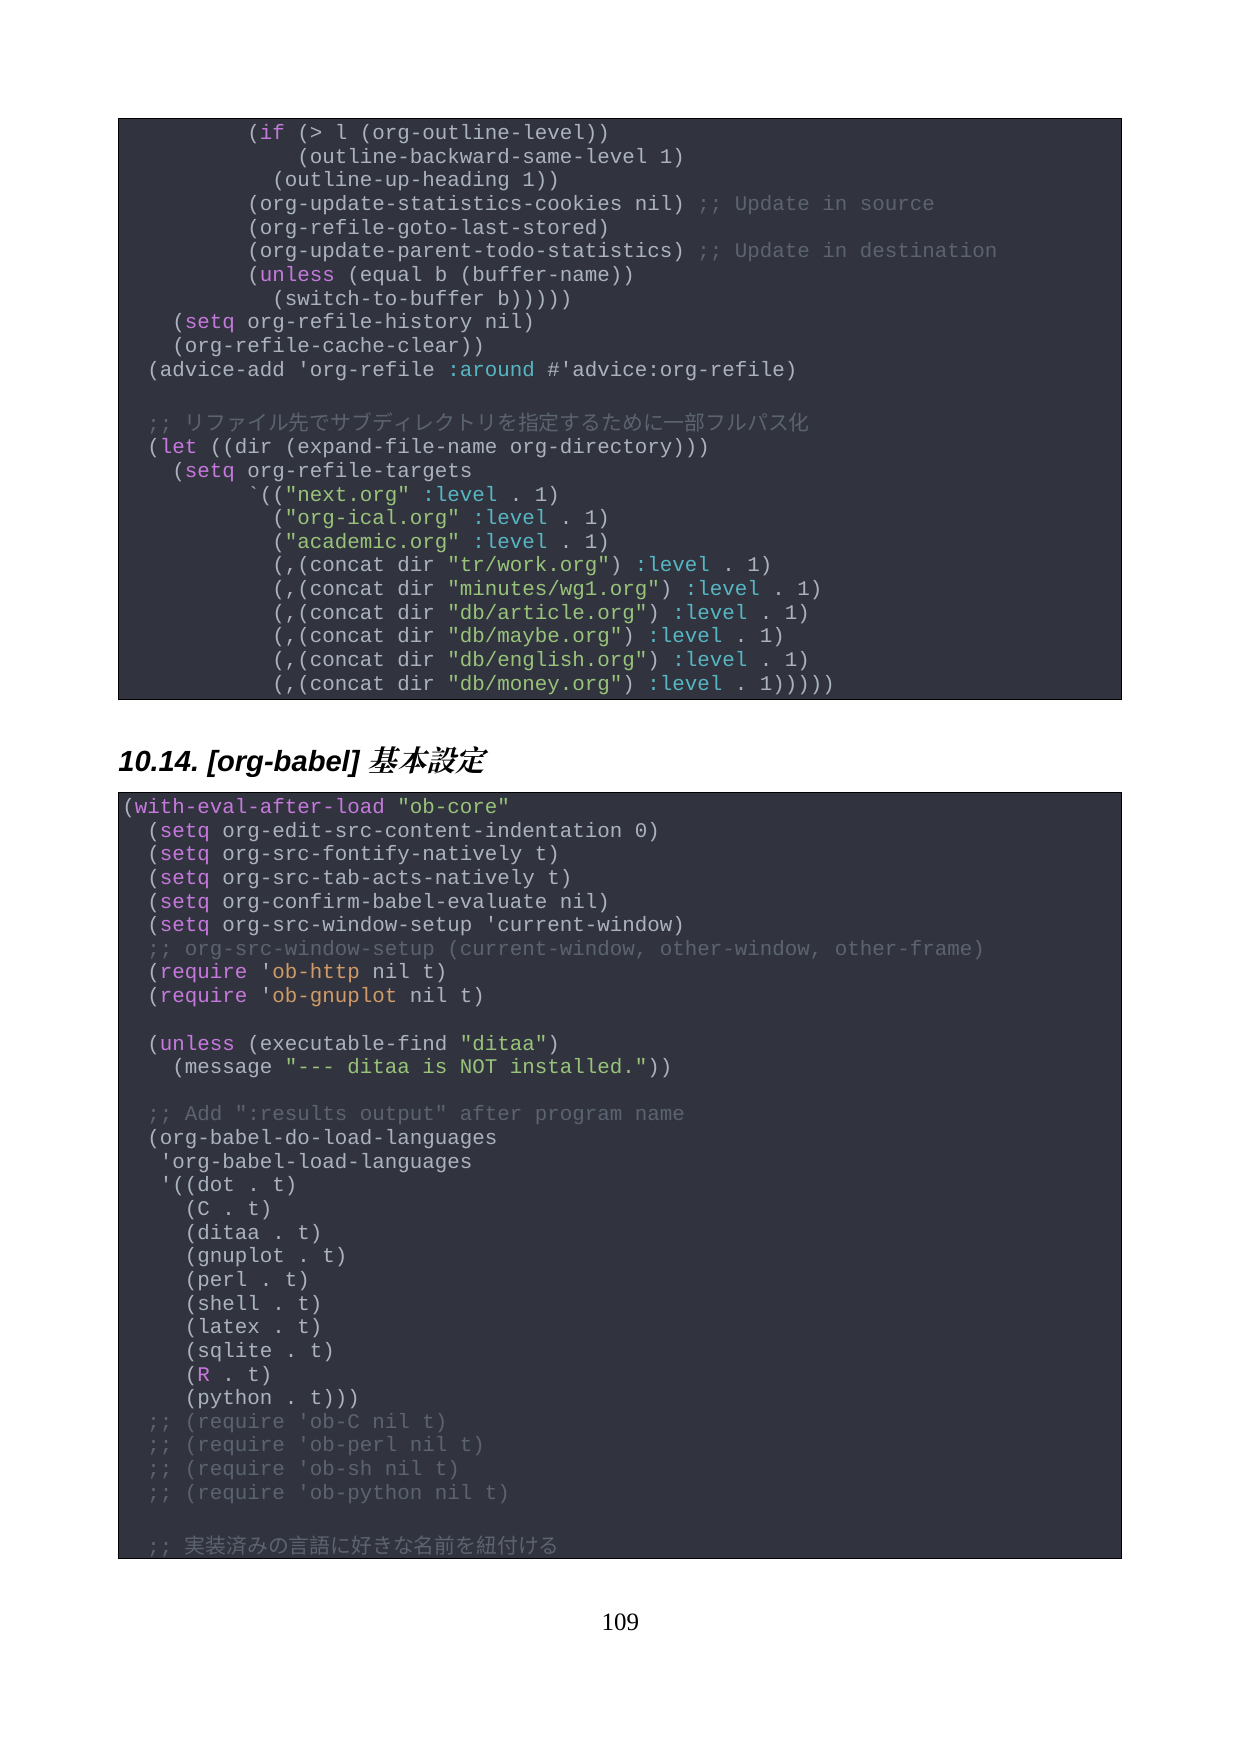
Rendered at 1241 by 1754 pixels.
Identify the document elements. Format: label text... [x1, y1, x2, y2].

text (setq org-src-window-setup 'current-window) [119, 910, 1121, 934]
text ;; (require 'ob-C nil t) [119, 1407, 1121, 1431]
text (org-refile-goto-last-stored) [119, 213, 1121, 236]
subtitle [org-babel] 基本設定 [118, 738, 1122, 779]
text (,(concat dir "db/english.org") :level . 1) [119, 645, 1121, 669]
text (org-update-parent-todo-statistics) ;; Update in destination [119, 236, 1121, 260]
text ("org-ical.org" :level . 1) [119, 503, 1121, 527]
text ;; リファイル先でサブディレクトリを指定するために一部フルパス化 [119, 402, 1121, 432]
text (if (> l (org-outline-level)) [119, 119, 1121, 142]
text (advice-add 'org-refile :around #'advice:org-refile) [119, 354, 1121, 378]
text (C . t) [119, 1194, 1121, 1218]
text 'org-babel-load-languages [119, 1147, 1121, 1170]
text (,(concat dir "db/article.org") :level . 1) [119, 598, 1121, 621]
text (setq org-refile-targets [119, 456, 1121, 479]
text (setq org-edit-src-content-indentation 0) [119, 816, 1121, 839]
text (,(concat dir "db/money.org") :level . 1))))) [119, 669, 1121, 699]
text (outline-up-heading 1)) [119, 165, 1121, 189]
text (with-eval-after-load "ob-core" [119, 793, 1121, 816]
text (org-babel-do-load-languages [119, 1123, 1121, 1147]
text (,(concat dir "minutes/wg1.org") :level . 1) [119, 574, 1121, 598]
text (ditaa . t) [119, 1218, 1121, 1241]
text `(("next.org" :level . 1) [119, 479, 1121, 503]
text (setq org-src-fontify-natively t) [119, 839, 1121, 863]
text ("academic.org" :level . 1) [119, 527, 1121, 551]
text (let ((dir (expand-file-name org-directory))) [119, 432, 1121, 456]
text (message "--- ditaa is NOT installed.")) [119, 1052, 1121, 1076]
text (outline-backward-same-level 1) [119, 142, 1121, 165]
text (setq org-refile-history nil) [119, 307, 1121, 331]
text (,(concat dir "db/maybe.org") :level . 1) [119, 621, 1121, 645]
text (require 'ob-http nil t) [119, 958, 1121, 981]
text (require 'ob-gnuplot nil t) [119, 981, 1121, 1005]
text ;; org-src-window-setup (current-window, other-window, other-frame) [119, 934, 1121, 958]
text ;; (require 'ob-python nil t) [119, 1478, 1121, 1501]
text (switch-to-buffer b))))) [119, 284, 1121, 307]
text (,(concat dir "tr/work.org") :level . 1) [119, 551, 1121, 574]
text (gnuplot . t) [119, 1241, 1121, 1265]
text (setq org-src-tab-acts-natively t) [119, 863, 1121, 887]
text (shell . t) [119, 1289, 1121, 1312]
text (perl . t) [119, 1265, 1121, 1289]
text (setq org-confirm-babel-evaluate nil) [119, 887, 1121, 910]
text (sqlite . t) [119, 1336, 1121, 1359]
text ;; (require 'ob-perl nil t) [119, 1431, 1121, 1454]
text ;; Add ":results output" after program name [119, 1099, 1121, 1123]
text (unless (executable-find "ditaa") [119, 1028, 1121, 1052]
text (org-update-statistics-cookies nil) ;; Update in source [119, 189, 1121, 213]
text ;; (require 'ob-sh nil t) [119, 1454, 1121, 1478]
text (org-refile-cache-clear)) [119, 331, 1121, 354]
text (latex . t) [119, 1312, 1121, 1336]
text ;; 実装済みの言語に好きな名前を紐付ける [119, 1525, 1121, 1558]
text (R . t) [119, 1359, 1121, 1383]
text '((dot . t) [119, 1170, 1121, 1194]
text (python . t))) [119, 1383, 1121, 1407]
text (unless (equal b (buffer-name)) [119, 260, 1121, 284]
